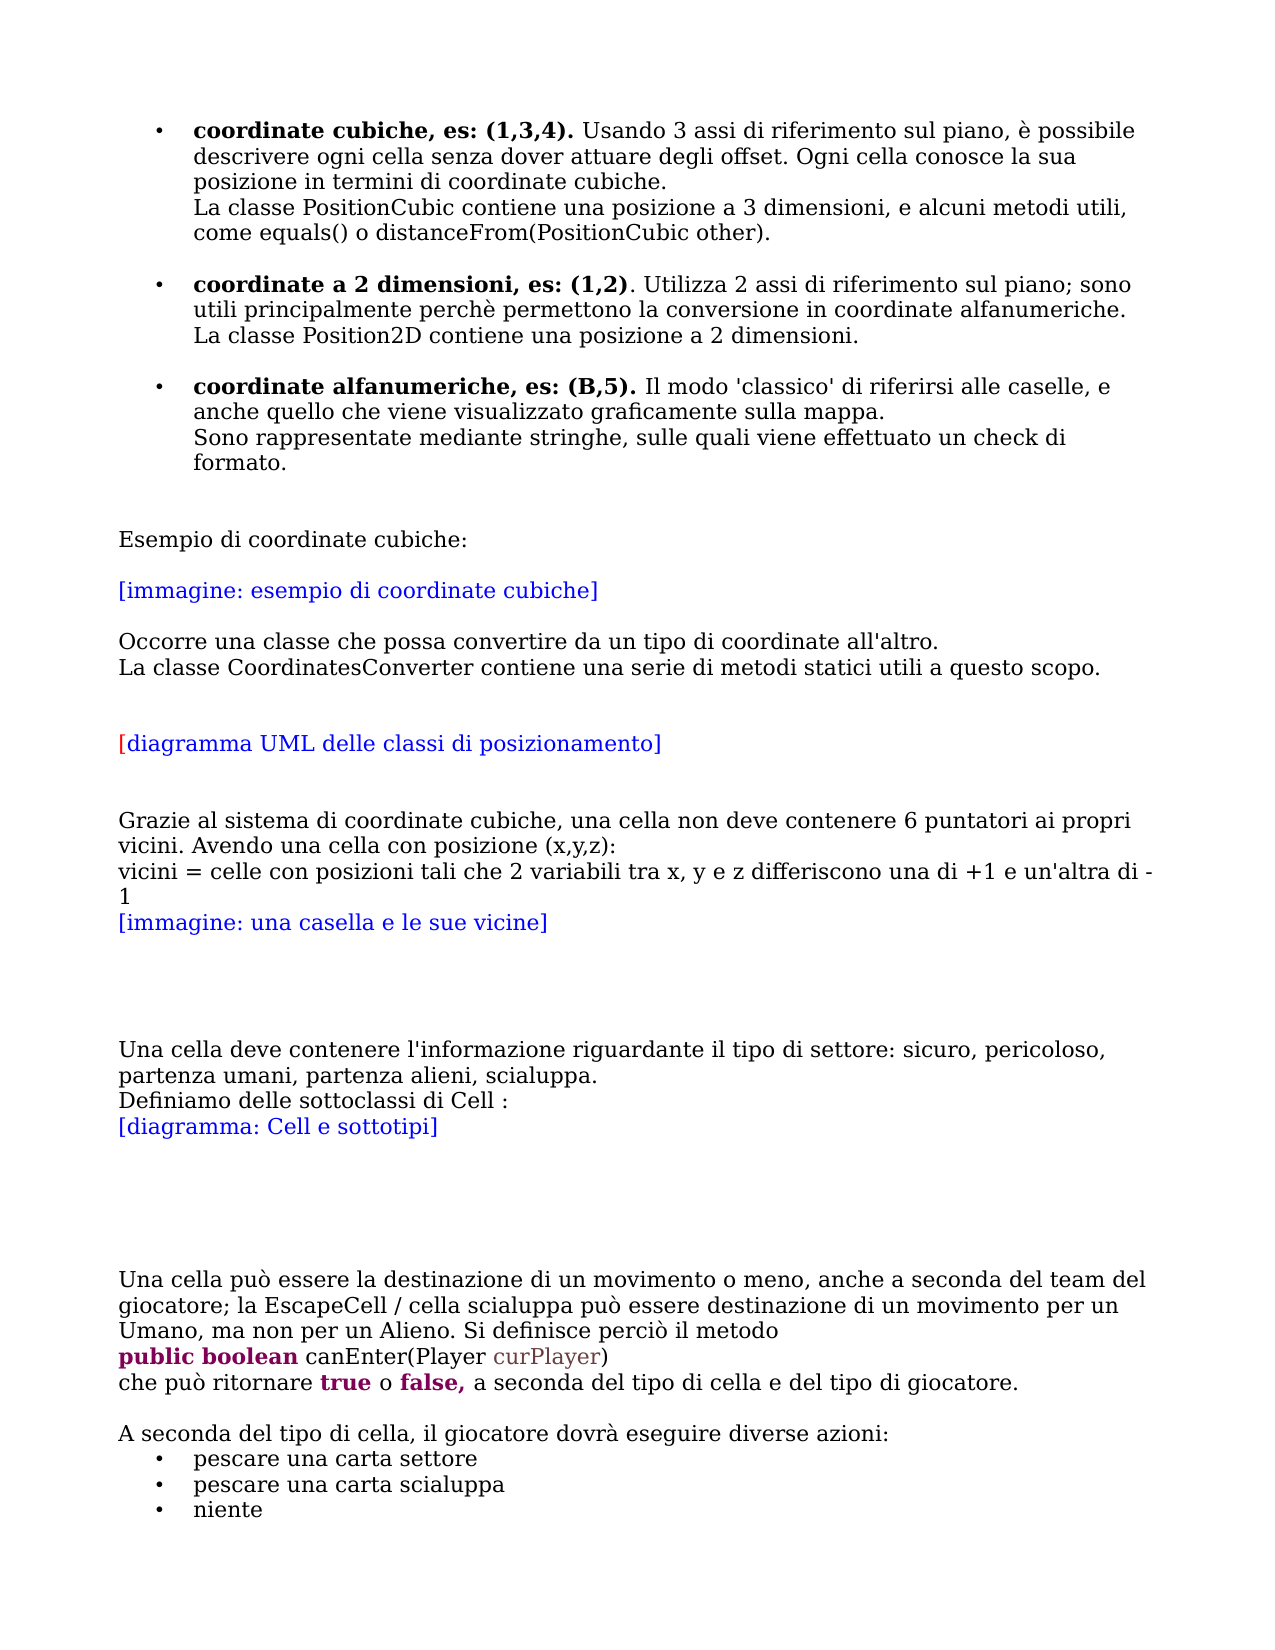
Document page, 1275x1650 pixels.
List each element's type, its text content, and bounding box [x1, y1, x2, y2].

text che può ritornare true o false, a seconda del tipo di cella e del tipo di giocatore. [118, 1369, 1157, 1395]
text public boolean canEnter(Player curPlayer) [118, 1344, 1157, 1369]
text Grazie al sistema di coordinate cubiche, una cella non deve contenere 6 puntatori ai propri vicini. Avendo una cella con posizione (x,y,z): [118, 808, 1157, 859]
text vicini = celle con posizioni tali che 2 variabili tra x, y e z differiscono una di +1 e un'altra di -1 [118, 859, 1157, 910]
text Una cella può essere la destinazione di un movimento o meno, anche a seconda del team del giocatore; la EscapeCell / cella scialuppa può essere destinazione di un movimento per un Umano, ma non per un Alieno. Si definisce perciò il metodo [118, 1267, 1157, 1344]
list pescare una carta settore [156, 1446, 1157, 1472]
list La classe Position2D contiene una posizione a 2 dimensioni. [156, 323, 1157, 348]
text [diagramma UML delle classi di posizionamento] [118, 731, 1157, 757]
text Una cella deve contenere l'informazione riguardante il tipo di settore: sicuro, pericoloso, partenza umani, partenza alieni, scialuppa. [118, 1037, 1157, 1088]
list niente [156, 1497, 1157, 1523]
text Occorre una classe che possa convertire da un tipo di coordinate all'altro. [118, 629, 1157, 655]
text Definiamo delle sottoclassi di Cell : [118, 1088, 1157, 1114]
text [immagine: una casella e le sue vicine] [118, 910, 1157, 935]
text Esempio di coordinate cubiche: [118, 527, 1157, 553]
list pescare una carta scialuppa [156, 1472, 1157, 1497]
text [diagramma: Cell e sottotipi] [118, 1114, 1157, 1139]
list La classe PositionCubic contiene una posizione a 3 dimensioni, e alcuni metodi utili, come equals() o distanceFrom(PositionCubic other). [156, 195, 1157, 246]
text A seconda del tipo di cella, il giocatore dovrà eseguire diverse azioni: [118, 1421, 1157, 1446]
list Sono rappresentate mediante stringhe, sulle quali viene effettuato un check di formato. [156, 425, 1157, 476]
list coordinate cubiche, es: (1,3,4). Usando 3 assi di riferimento sul piano, è possibile descrivere ogni cella senza dover attuare degli offset. Ogni cella conosce la sua posizione in termini di coordinate cubiche. [156, 118, 1157, 195]
text [immagine: esempio di coordinate cubiche] [118, 578, 1157, 604]
list coordinate alfanumeriche, es: (B,5). Il modo 'classico' di riferirsi alle caselle, e anche quello che viene visualizzato graficamente sulla mappa. [156, 374, 1157, 425]
list coordinate a 2 dimensioni, es: (1,2). Utilizza 2 assi di riferimento sul piano; sono utili principalmente perchè permettono la conversione in coordinate alfanumeriche. [156, 271, 1157, 323]
text La classe CoordinatesConverter contiene una serie di metodi statici utili a questo scopo. [118, 655, 1157, 680]
